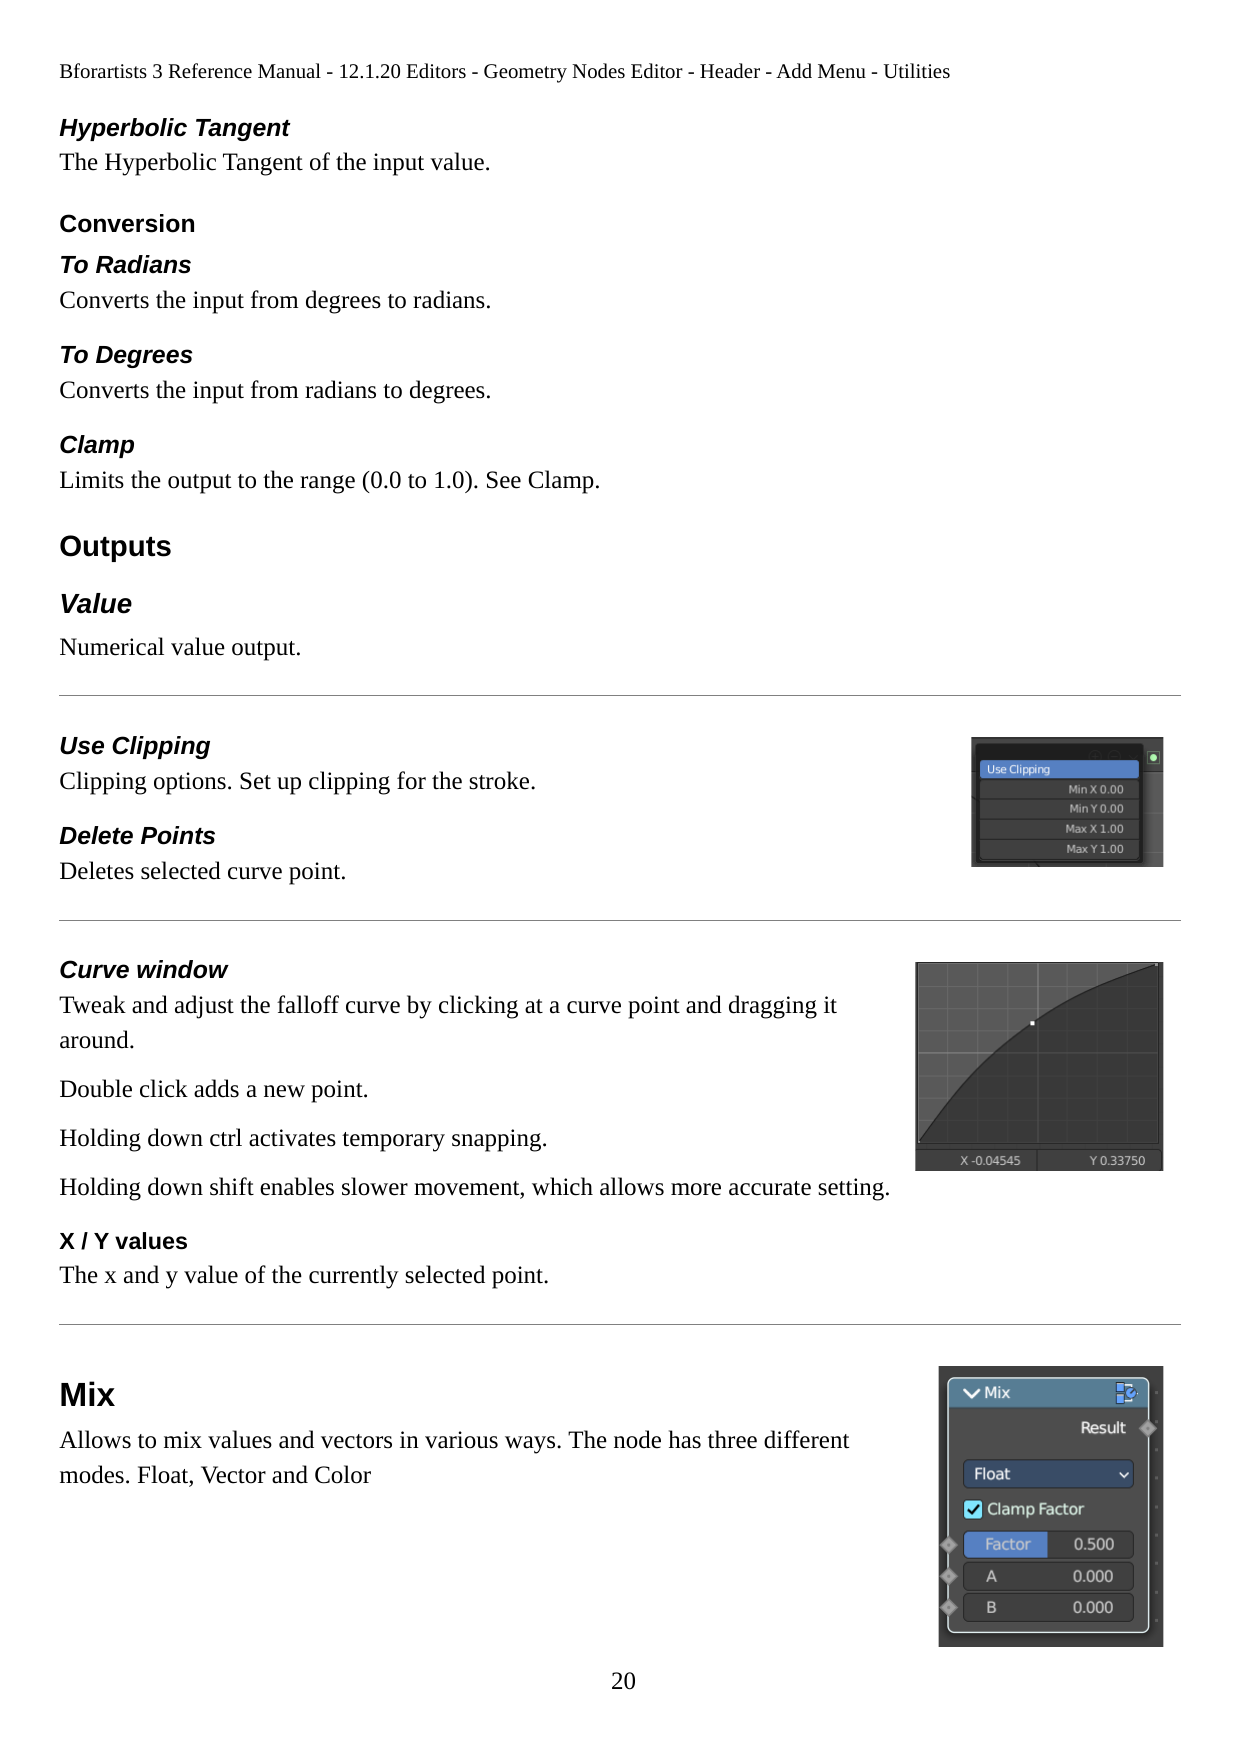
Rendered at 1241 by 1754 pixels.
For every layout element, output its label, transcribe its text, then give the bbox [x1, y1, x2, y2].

subtitle Delete Points [59, 821, 971, 850]
subtitle Outputs [59, 529, 1181, 562]
text Limits the output to the range (0.0 to 1.0). See Clamp. [59, 465, 1181, 494]
text Allows to mix values and vectors in various ways. The node has three different modes. Float, Vector and Color [59, 1426, 938, 1489]
text Converts the input from radians to degrees. [59, 375, 1181, 404]
subtitle To Degrees [59, 340, 1181, 369]
picture [938, 1366, 1164, 1647]
text Clipping options. Set up clipping for the stroke. [59, 766, 971, 795]
subtitle [1164, 1374, 1181, 1413]
subtitle Conversion [59, 209, 1181, 237]
text Double click adds a new point. [59, 1074, 915, 1103]
text Numerical value output. [59, 632, 1181, 661]
text Holding down ctrl activates temporary snapping. [59, 1123, 915, 1152]
subtitle To Radians [59, 250, 1181, 278]
subtitle Mix [59, 1374, 938, 1413]
text Tweak and adjust the falloff curve by clicking at a curve point and dragging it around. [59, 990, 915, 1054]
subtitle Value [59, 587, 1181, 619]
text Converts the input from degrees to radians. [59, 285, 1181, 313]
picture [915, 962, 1164, 1171]
subtitle Clamp [59, 430, 1181, 459]
picture [971, 737, 1164, 867]
text Deletes selected curve point. [59, 856, 1181, 885]
subtitle X / Y values [59, 1227, 1181, 1254]
subtitle Use Clipping [59, 731, 1181, 760]
text Holding down shift enables slower movement, which allows more accurate setting. [59, 1172, 1181, 1201]
subtitle Hyperbolic Tangent [59, 113, 1181, 141]
text The Hyperbolic Tangent of the input value. [59, 147, 1181, 176]
subtitle Curve window [59, 956, 1181, 984]
subtitle [1164, 821, 1181, 850]
text The x and y value of the currently selected point. [59, 1260, 1181, 1289]
